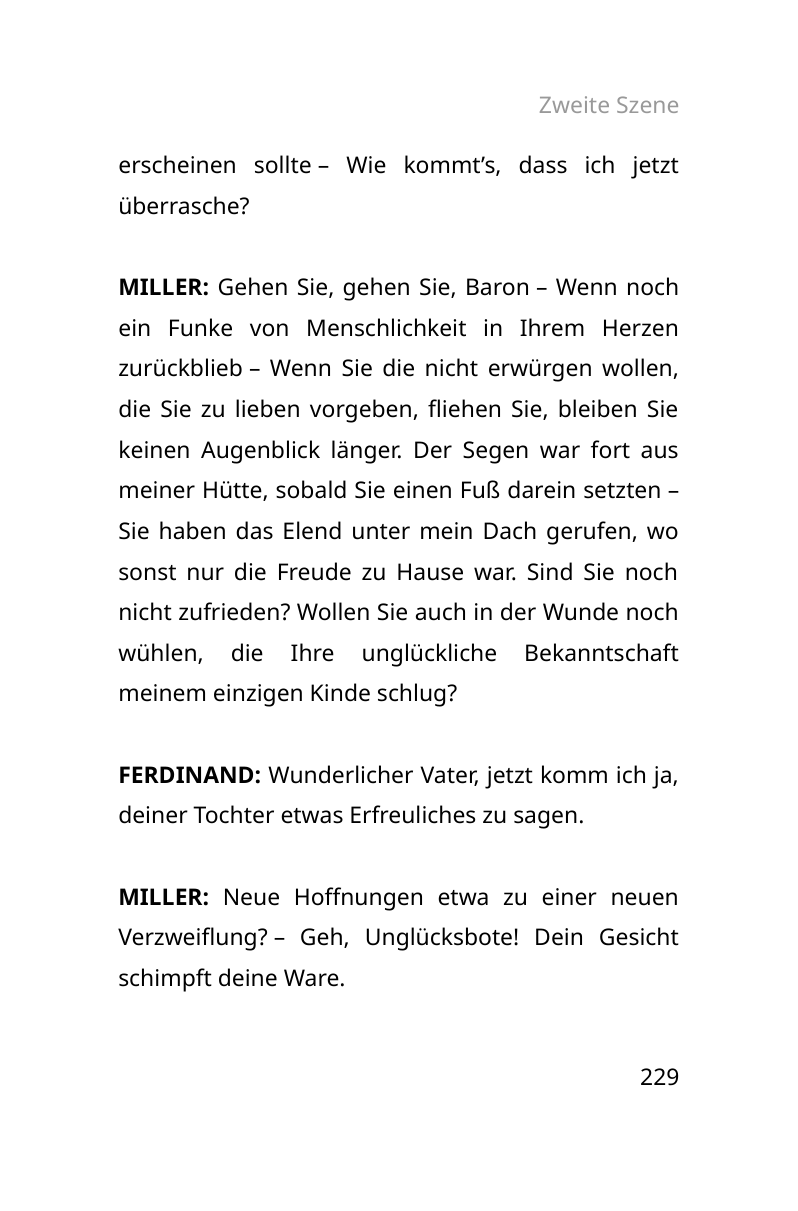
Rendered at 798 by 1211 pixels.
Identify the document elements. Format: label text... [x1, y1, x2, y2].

text erscheinen sollte – Wie kommt’s, dass ich jetzt überrasche? [118, 149, 679, 221]
text FERDINAND: Wunderlicher Vater, jetzt komm ich ja, deiner Tochter etwas Erfreuliches zu sagen. [118, 730, 679, 831]
text MILLER: Neue Hoffnungen etwa zu einer neuen Verzweiflung? – Geh, Unglücksbote! Dein Gesicht schimpft deine Ware. [118, 852, 679, 993]
text MILLER: Gehen Sie, gehen Sie, Baron – Wenn noch ein Funke von Menschlichkeit in Ihrem Herzen zurückblieb – Wenn Sie die nicht erwürgen wollen, die Sie zu lieben vorgeben, fliehen Sie, bleiben Sie keinen Augenblick länger. Der Segen war fort aus meiner Hütte, sobald Sie einen Fuß darein setzten – Sie haben das Elend unter mein Dach gerufen, wo sonst nur die Freude zu Hause war. Sind Sie noch nicht zufrieden? Wollen Sie auch in der Wunde noch wühlen, die Ihre unglückliche Bekanntschaft meinem einzigen Kinde schlug? [118, 242, 679, 709]
